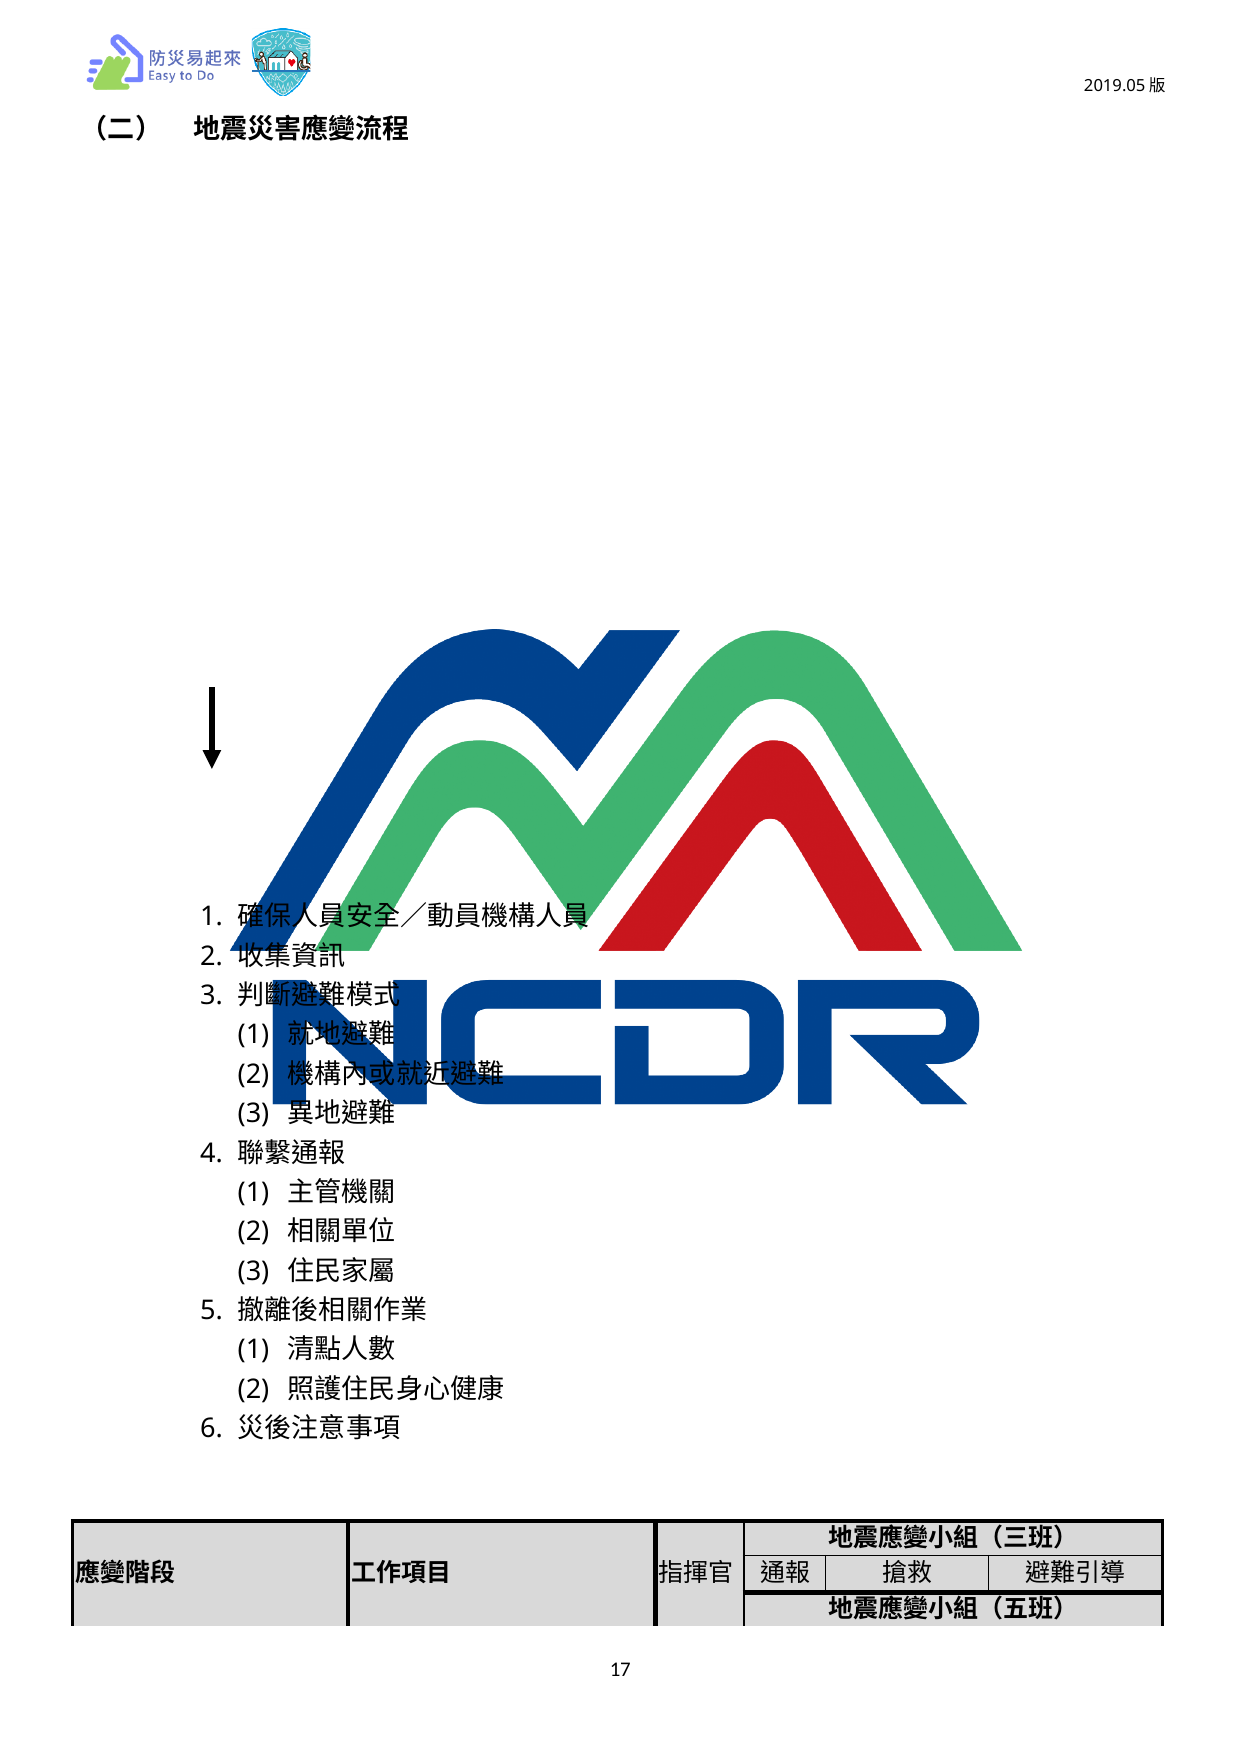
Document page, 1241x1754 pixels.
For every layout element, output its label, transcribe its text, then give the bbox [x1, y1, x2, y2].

list 清點人數 [237, 1327, 1165, 1367]
picture [203, 1012, 237, 1123]
list 機構內或就近避難 [237, 1052, 1165, 1091]
table_cell 地震應變小組（五班） [745, 1595, 1161, 1626]
picture [86, 29, 250, 97]
table_cell 搶救 [826, 1556, 988, 1590]
table_header 指揮官 [658, 1523, 743, 1626]
picture [260, 28, 274, 32]
list 住民家屬 [237, 1249, 1165, 1288]
list 確保人員安全／動員機構人員 [200, 894, 1165, 934]
table_cell 通報 [745, 1556, 825, 1590]
list 相關單位 [237, 1209, 1165, 1249]
table_header 地震應變小組（三班） [745, 1523, 1161, 1555]
list 地震災害應變流程 [81, 107, 1165, 147]
list 災後注意事項 [200, 1406, 1165, 1446]
list 判斷避難模式 [200, 973, 1165, 1012]
table_header 應變階段 [74, 1523, 346, 1626]
list 就地避難 [237, 1012, 1165, 1052]
list 照護住民身心健康 [237, 1367, 1165, 1406]
picture [203, 629, 1037, 894]
table_header 工作項目 [350, 1523, 653, 1626]
list 異地避難 [237, 1091, 1165, 1131]
list 撤離後相關作業 [200, 1288, 1165, 1327]
picture [260, 78, 279, 97]
list 聯繫通報 [200, 1131, 1165, 1170]
picture [260, 28, 315, 97]
list 收集資訊 [200, 934, 1165, 973]
table_cell 避難引導 [989, 1556, 1161, 1590]
list 主管機關 [237, 1170, 1165, 1209]
